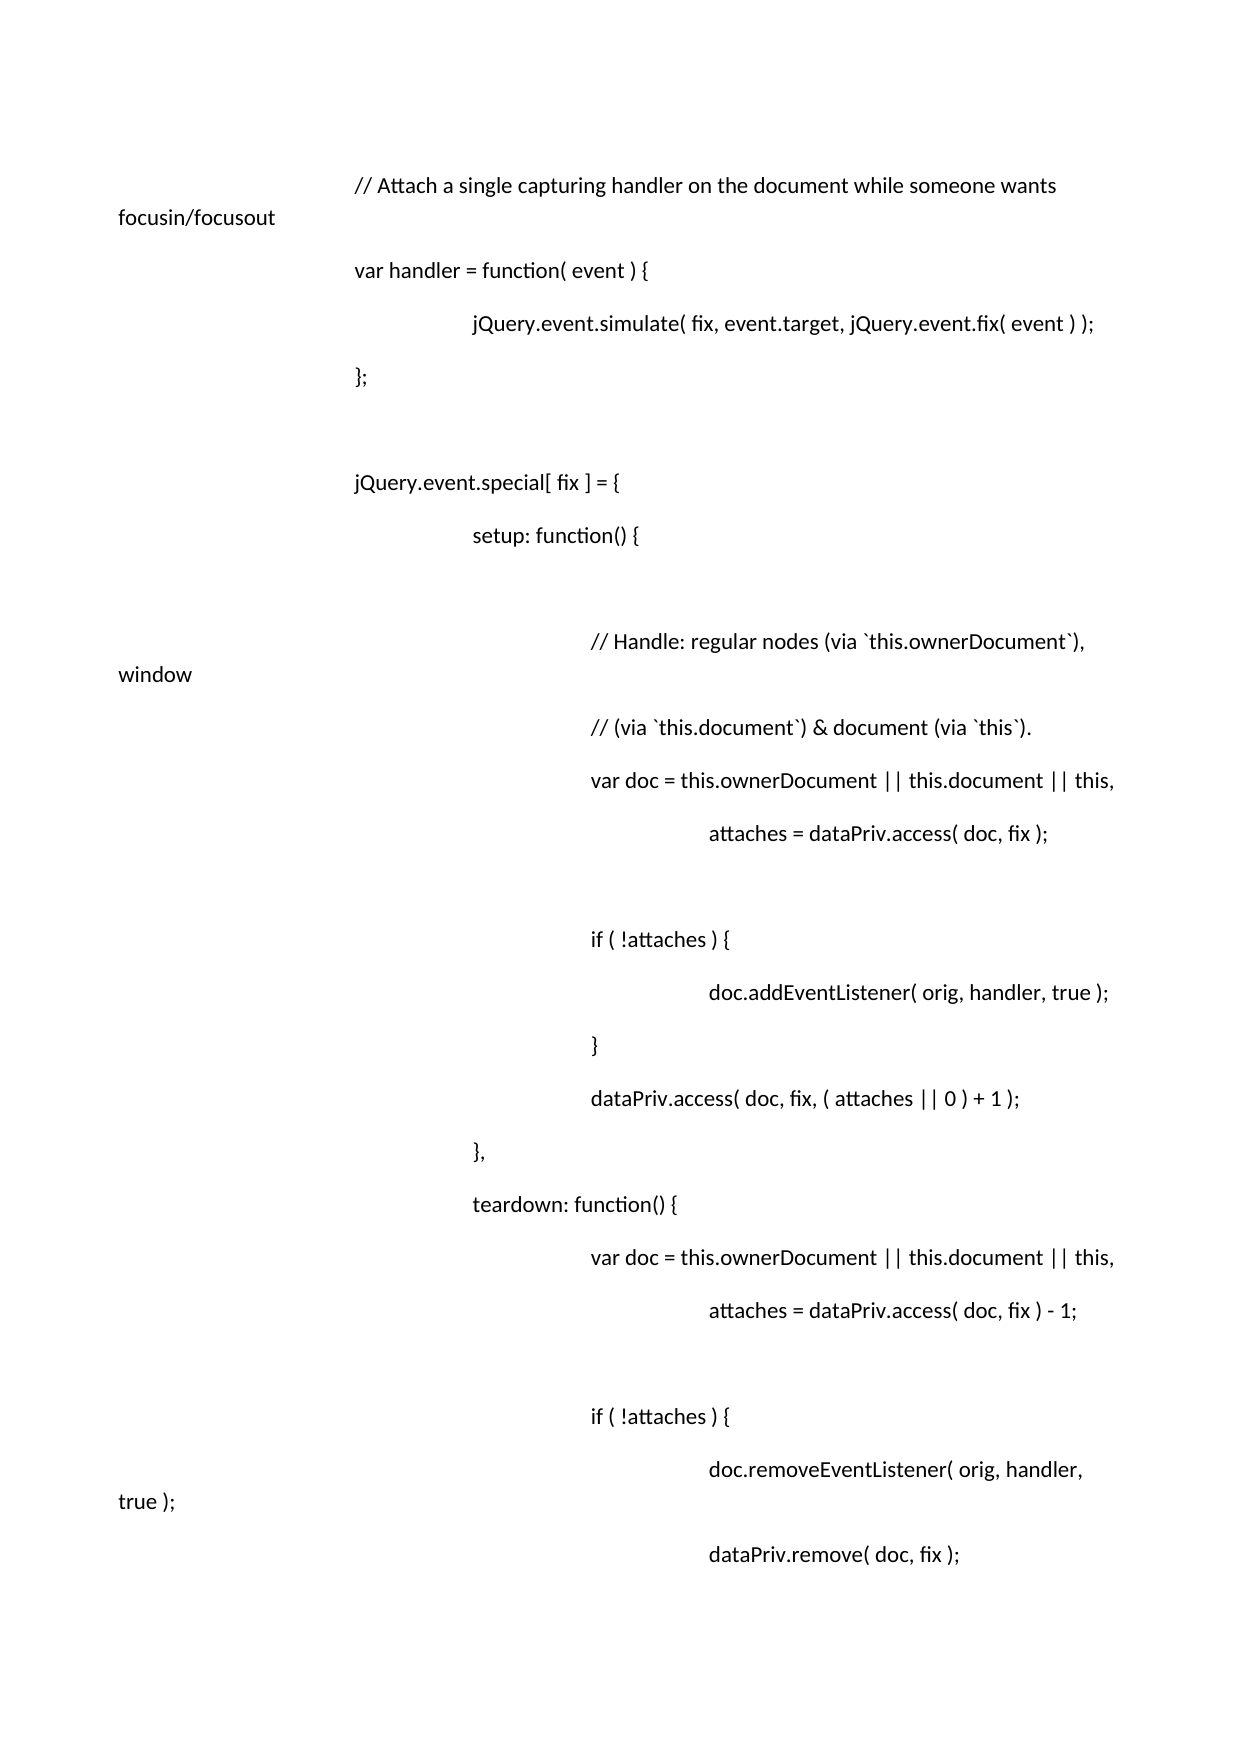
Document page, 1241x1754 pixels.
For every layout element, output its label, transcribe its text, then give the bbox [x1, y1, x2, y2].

text doc.addEventListener( orig, handler, true ); [118, 978, 1122, 1006]
text var doc = this.ownerDocument || this.document || this, [118, 1243, 1122, 1271]
text dataPriv.remove( doc, fix ); [118, 1540, 1122, 1568]
text dataPriv.access( doc, fix, ( attaches || 0 ) + 1 ); [118, 1084, 1122, 1112]
text jQuery.event.special[ fix ] = { [118, 468, 1122, 496]
text // (via `this.document`) & document (via `this`). [118, 713, 1122, 741]
text if ( !attaches ) { [118, 1402, 1122, 1430]
text }, [118, 1137, 1122, 1165]
text setup: function() { [118, 521, 1122, 549]
text var handler = function( event ) { [118, 256, 1122, 284]
text // Attach a single capturing handler on the document while someone wants focusin/focusout [118, 171, 1122, 231]
text attaches = dataPriv.access( doc, fix ); [118, 819, 1122, 847]
text attaches = dataPriv.access( doc, fix ) - 1; [118, 1296, 1122, 1324]
text if ( !attaches ) { [118, 925, 1122, 953]
text // Handle: regular nodes (via `this.ownerDocument`), window [118, 627, 1122, 688]
text } [118, 1031, 1122, 1059]
text doc.removeEventListener( orig, handler, true ); [118, 1455, 1122, 1515]
text }; [118, 362, 1122, 390]
text var doc = this.ownerDocument || this.document || this, [118, 766, 1122, 794]
text teardown: function() { [118, 1190, 1122, 1218]
text jQuery.event.simulate( fix, event.target, jQuery.event.fix( event ) ); [118, 309, 1122, 337]
